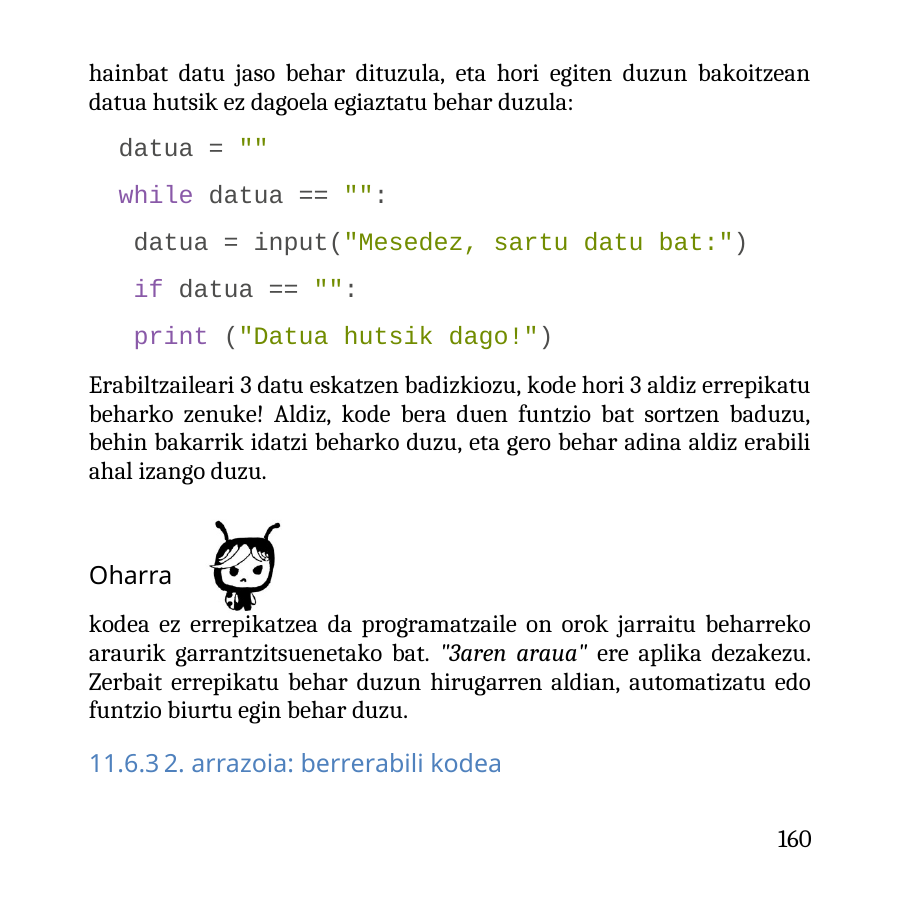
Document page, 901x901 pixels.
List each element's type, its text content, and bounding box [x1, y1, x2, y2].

text hainbat datu jaso behar dituzula, eta hori egiten duzun bakoitzean datua hutsik ez dagoela egiaztatu behar duzula: [89, 59, 811, 117]
text print ("Datua hutsik dago!") [118, 324, 811, 352]
text Erabiltzaileari 3 datu eskatzen badizkiozu, kode hori 3 aldiz errepikatu beharko zenuke! Aldiz, kode bera duen funtzio bat sortzen baduzu, behin bakarrik idatzi beharko duzu, eta gero behar adina aldiz erabili ahal izango duzu. [89, 371, 811, 486]
text datua = input("Mesedez, sartu datu bat:") [118, 229, 811, 258]
text [290, 557, 811, 591]
text while datua == "": [118, 182, 811, 211]
text Oharra [89, 557, 205, 591]
picture [205, 513, 290, 615]
text kodea ez errepikatzea da programatzaile on orok jarraitu beharreko araurik garrantzitsuenetako bat. "3aren araua" ere aplika dezakezu. Zerbait errepikatu behar duzun hirugarren aldian, automatizatu edo funtzio biurtu egin behar duzu. [89, 610, 811, 725]
text if datua == "": [118, 277, 811, 305]
subtitle 2. arrazoia: berrerabili kodea [89, 746, 811, 780]
text datua = "" [118, 135, 811, 164]
